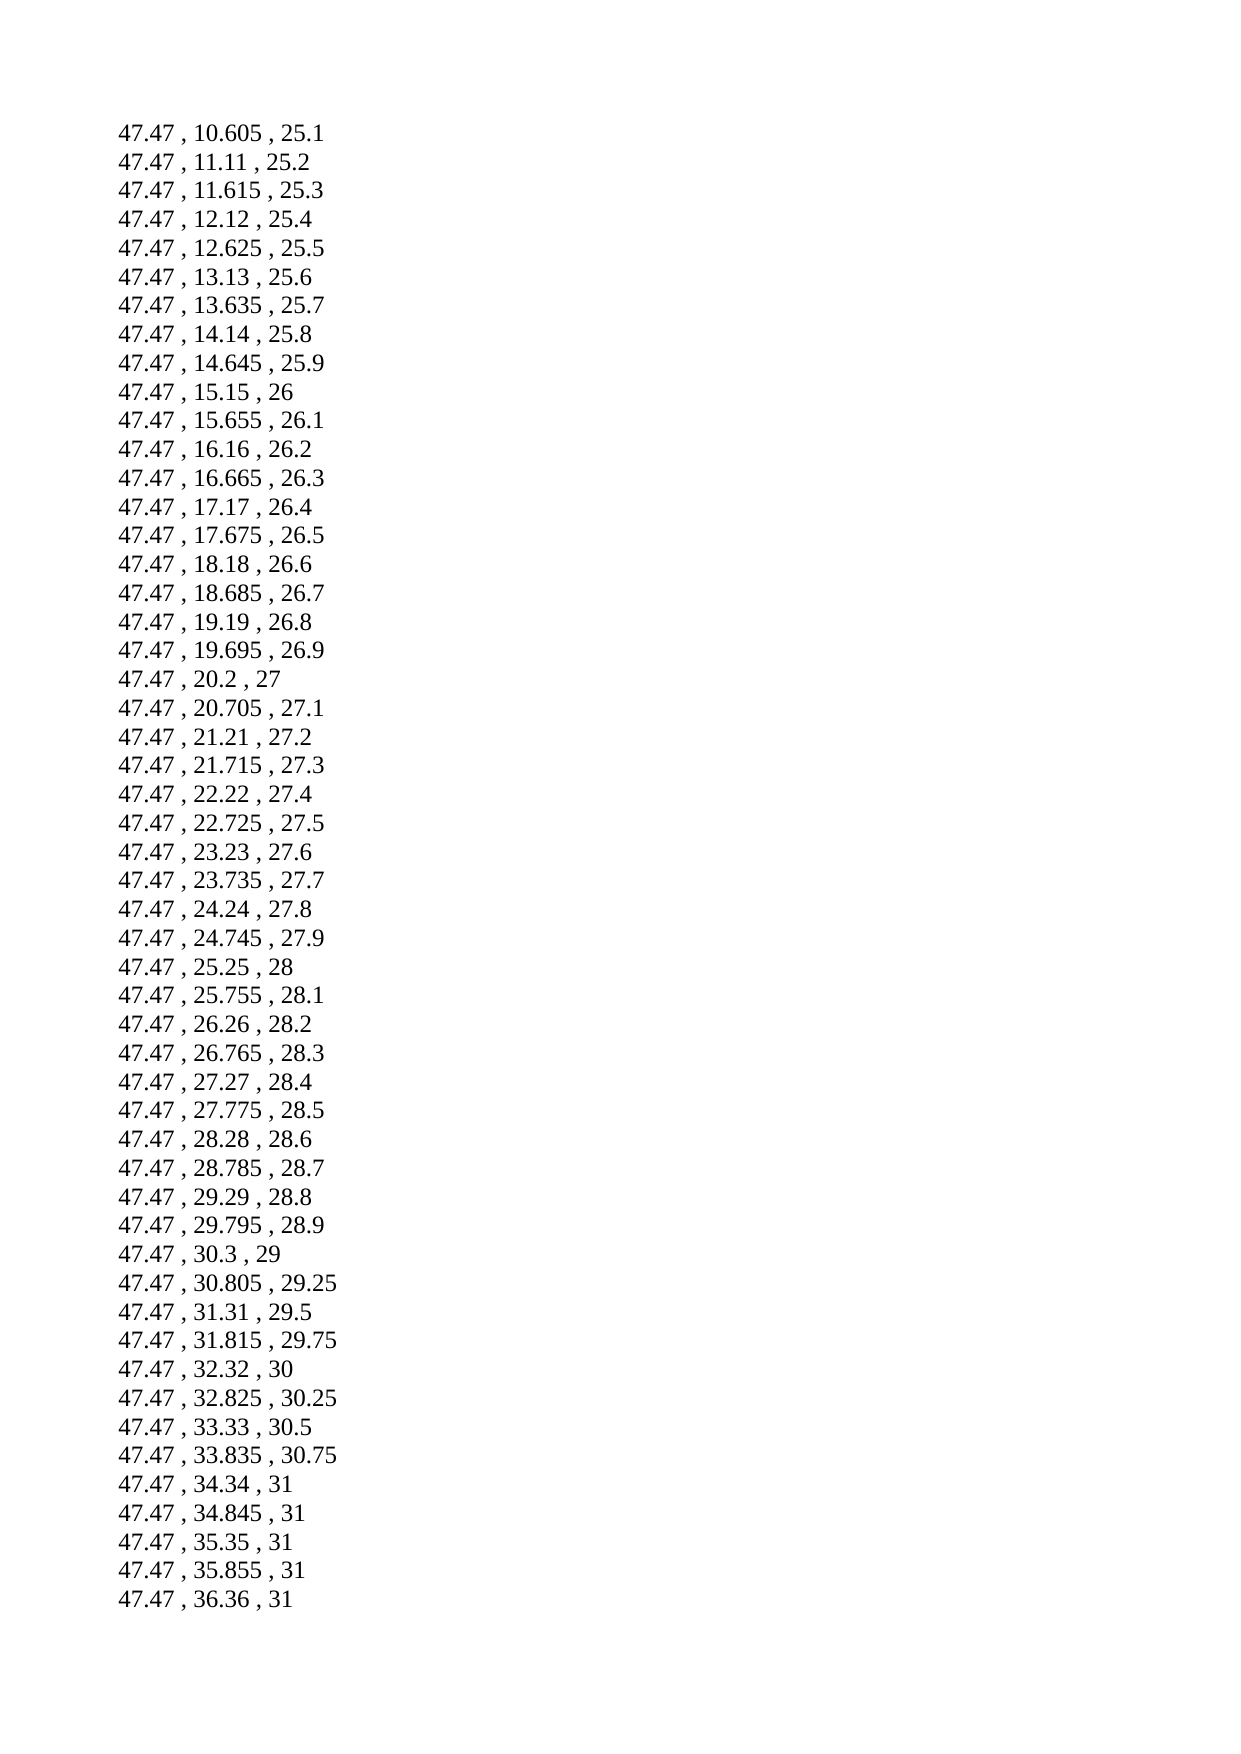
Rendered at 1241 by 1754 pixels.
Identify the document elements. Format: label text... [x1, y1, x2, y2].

text 47.47 , 26.26 , 28.2 [118, 1009, 1122, 1038]
text 47.47 , 21.715 , 27.3 [118, 751, 1122, 779]
text 47.47 , 24.745 , 27.9 [118, 923, 1122, 952]
text 47.47 , 26.765 , 28.3 [118, 1038, 1122, 1067]
text 47.47 , 10.605 , 25.1 [118, 118, 1122, 147]
text 47.47 , 28.785 , 28.7 [118, 1153, 1122, 1182]
text 47.47 , 22.725 , 27.5 [118, 808, 1122, 837]
text 47.47 , 17.675 , 26.5 [118, 521, 1122, 549]
text 47.47 , 18.18 , 26.6 [118, 549, 1122, 578]
text 47.47 , 36.36 , 31 [118, 1584, 1122, 1613]
text 47.47 , 13.13 , 25.6 [118, 262, 1122, 291]
text 47.47 , 17.17 , 26.4 [118, 492, 1122, 521]
text 47.47 , 35.35 , 31 [118, 1527, 1122, 1556]
text 47.47 , 15.655 , 26.1 [118, 406, 1122, 434]
text 47.47 , 11.615 , 25.3 [118, 176, 1122, 204]
text 47.47 , 33.33 , 30.5 [118, 1412, 1122, 1441]
text 47.47 , 22.22 , 27.4 [118, 779, 1122, 808]
text 47.47 , 24.24 , 27.8 [118, 894, 1122, 923]
text 47.47 , 30.805 , 29.25 [118, 1268, 1122, 1297]
text 47.47 , 27.775 , 28.5 [118, 1096, 1122, 1124]
text 47.47 , 14.14 , 25.8 [118, 319, 1122, 348]
text 47.47 , 12.12 , 25.4 [118, 204, 1122, 233]
text 47.47 , 32.825 , 30.25 [118, 1383, 1122, 1412]
text 47.47 , 21.21 , 27.2 [118, 722, 1122, 751]
text 47.47 , 27.27 , 28.4 [118, 1067, 1122, 1096]
text 47.47 , 11.11 , 25.2 [118, 147, 1122, 176]
text 47.47 , 25.25 , 28 [118, 952, 1122, 981]
text 47.47 , 13.635 , 25.7 [118, 291, 1122, 319]
text 47.47 , 31.815 , 29.75 [118, 1326, 1122, 1354]
text 47.47 , 12.625 , 25.5 [118, 233, 1122, 262]
text 47.47 , 29.795 , 28.9 [118, 1211, 1122, 1239]
text 47.47 , 30.3 , 29 [118, 1239, 1122, 1268]
text 47.47 , 35.855 , 31 [118, 1556, 1122, 1584]
text 47.47 , 20.2 , 27 [118, 664, 1122, 693]
text 47.47 , 34.34 , 31 [118, 1469, 1122, 1498]
text 47.47 , 20.705 , 27.1 [118, 693, 1122, 722]
text 47.47 , 15.15 , 26 [118, 377, 1122, 406]
text 47.47 , 23.23 , 27.6 [118, 837, 1122, 866]
text 47.47 , 28.28 , 28.6 [118, 1124, 1122, 1153]
text 47.47 , 25.755 , 28.1 [118, 981, 1122, 1009]
text 47.47 , 34.845 , 31 [118, 1498, 1122, 1527]
text 47.47 , 19.695 , 26.9 [118, 636, 1122, 664]
text 47.47 , 16.16 , 26.2 [118, 434, 1122, 463]
text 47.47 , 29.29 , 28.8 [118, 1182, 1122, 1211]
text 47.47 , 32.32 , 30 [118, 1354, 1122, 1383]
text 47.47 , 14.645 , 25.9 [118, 348, 1122, 377]
text 47.47 , 31.31 , 29.5 [118, 1297, 1122, 1326]
text 47.47 , 18.685 , 26.7 [118, 578, 1122, 607]
text 47.47 , 16.665 , 26.3 [118, 463, 1122, 492]
text 47.47 , 33.835 , 30.75 [118, 1441, 1122, 1469]
text 47.47 , 23.735 , 27.7 [118, 866, 1122, 894]
text 47.47 , 19.19 , 26.8 [118, 607, 1122, 636]
